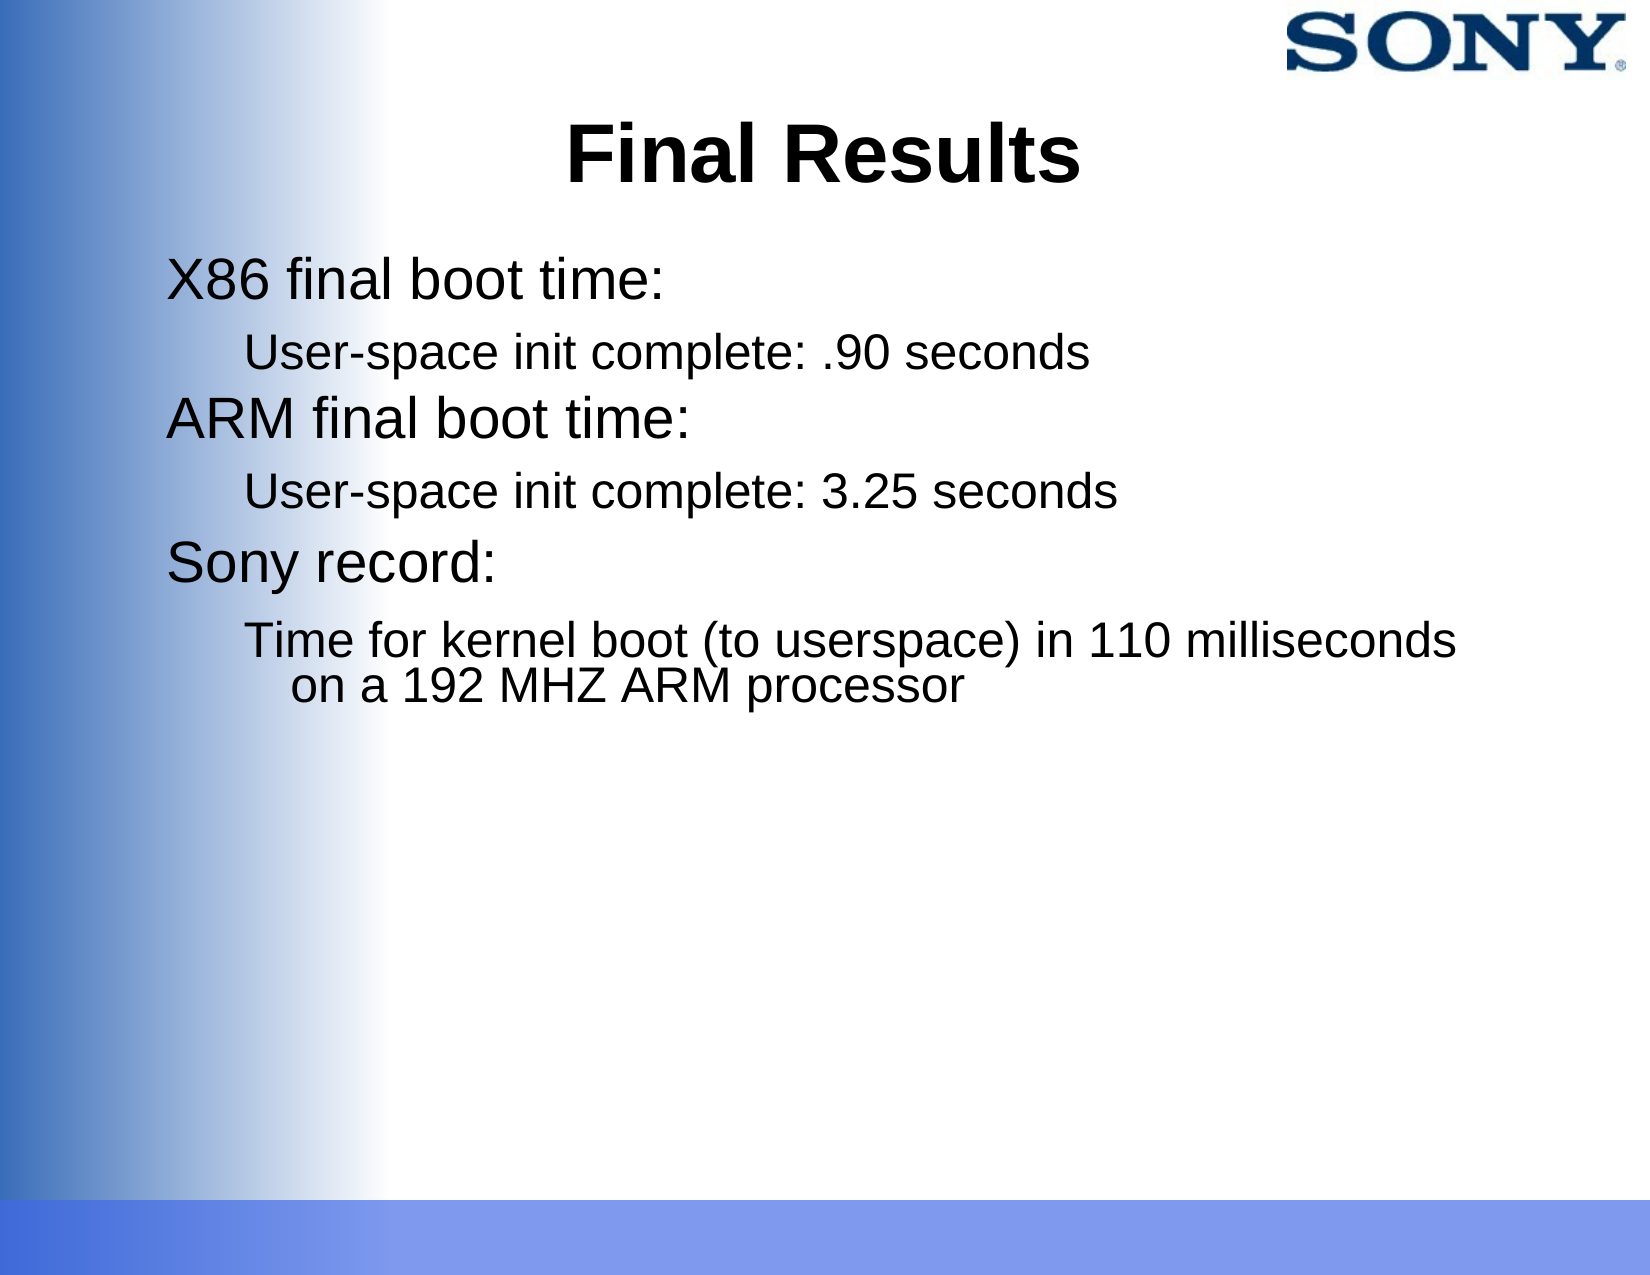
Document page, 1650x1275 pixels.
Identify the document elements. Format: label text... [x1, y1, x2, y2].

picture [1287, 0, 1626, 80]
list X86 final boot time: User-space init complete: .90 seconds ARM final boot time: User-space init complete: 3.25 seconds Sony record: Time for kernel boot (to userspace) in 110 milliseconds on a 192 MHZ ARM processor [149, 262, 1499, 1188]
title Final Results [149, 74, 1499, 250]
